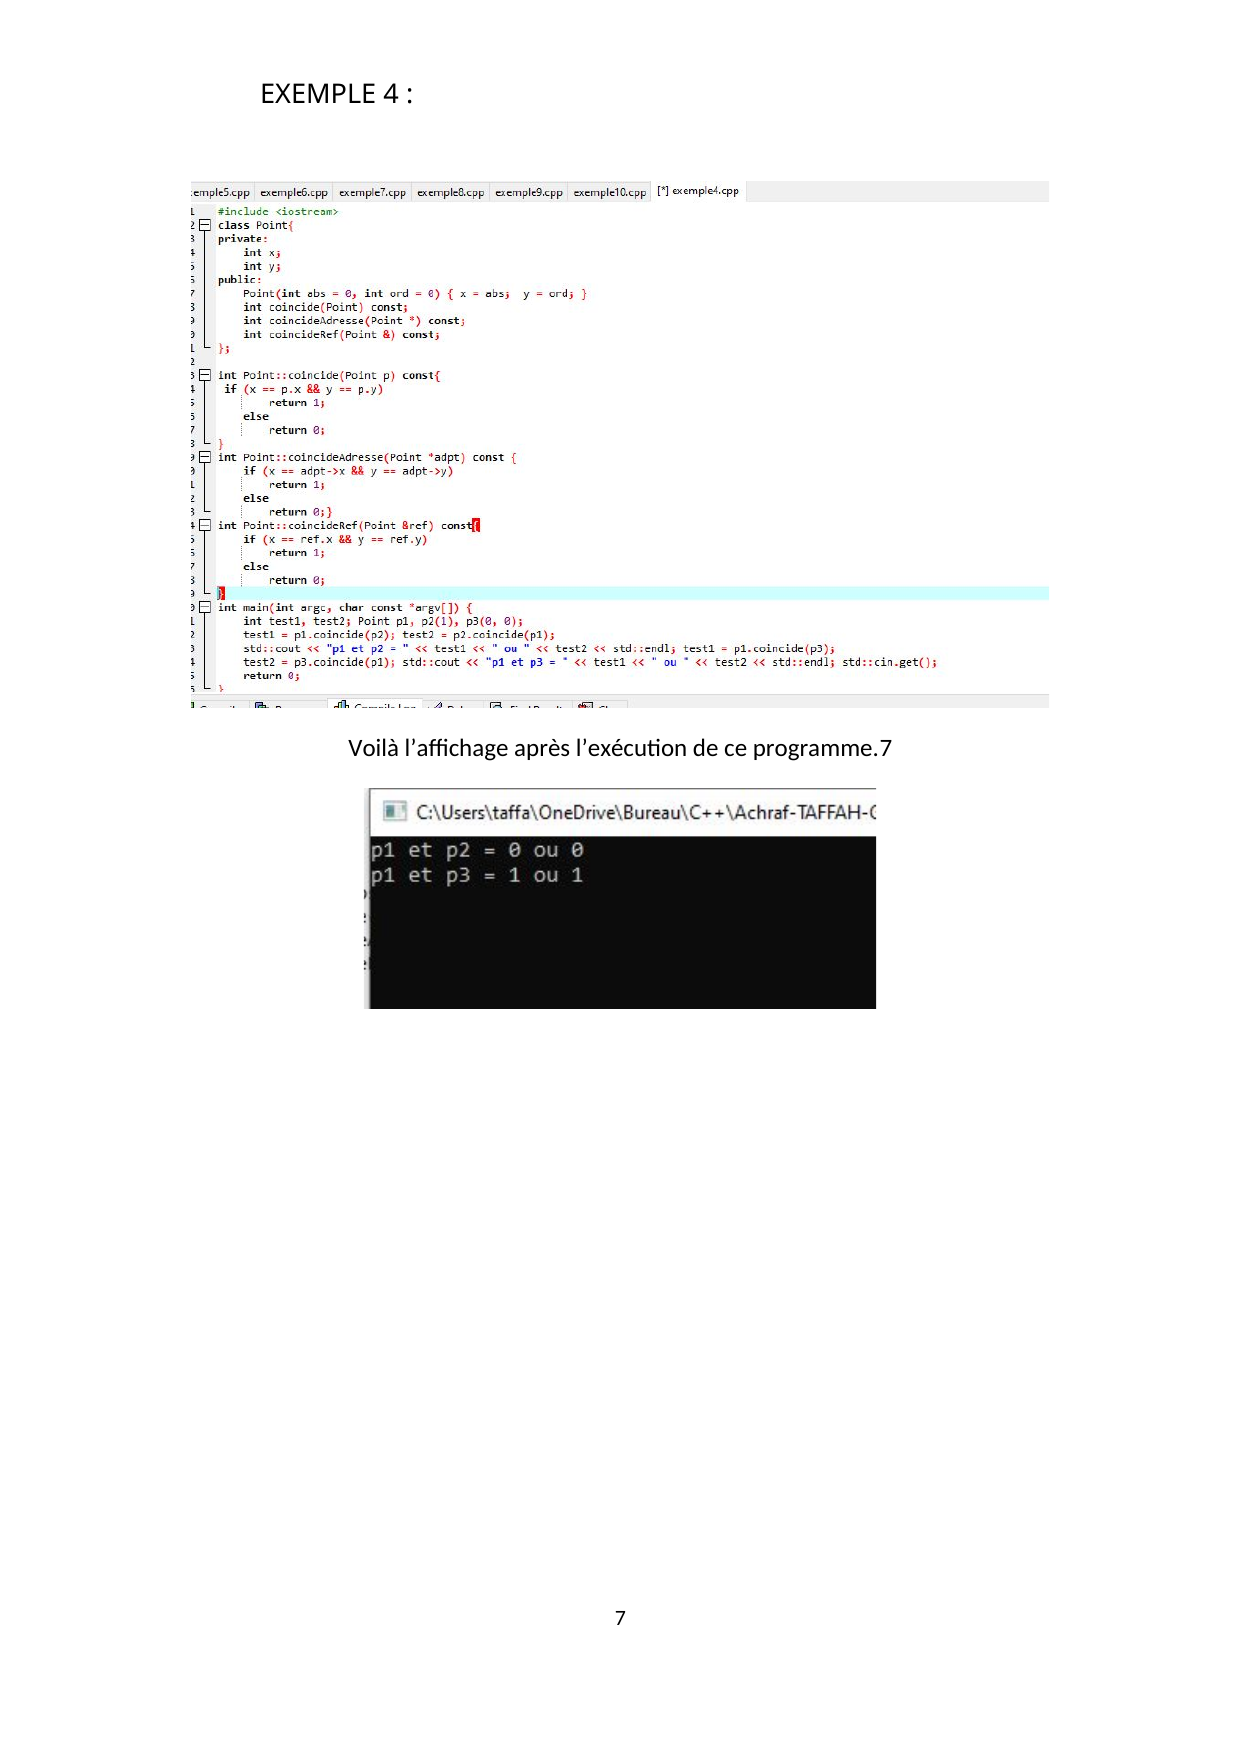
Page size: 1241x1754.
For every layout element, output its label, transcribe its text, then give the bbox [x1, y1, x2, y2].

text Voilà l’affichage après l’exécution de ce programme.1 [112, 732, 1128, 763]
subtitle EXEMPLE 4 : [186, 75, 1128, 112]
